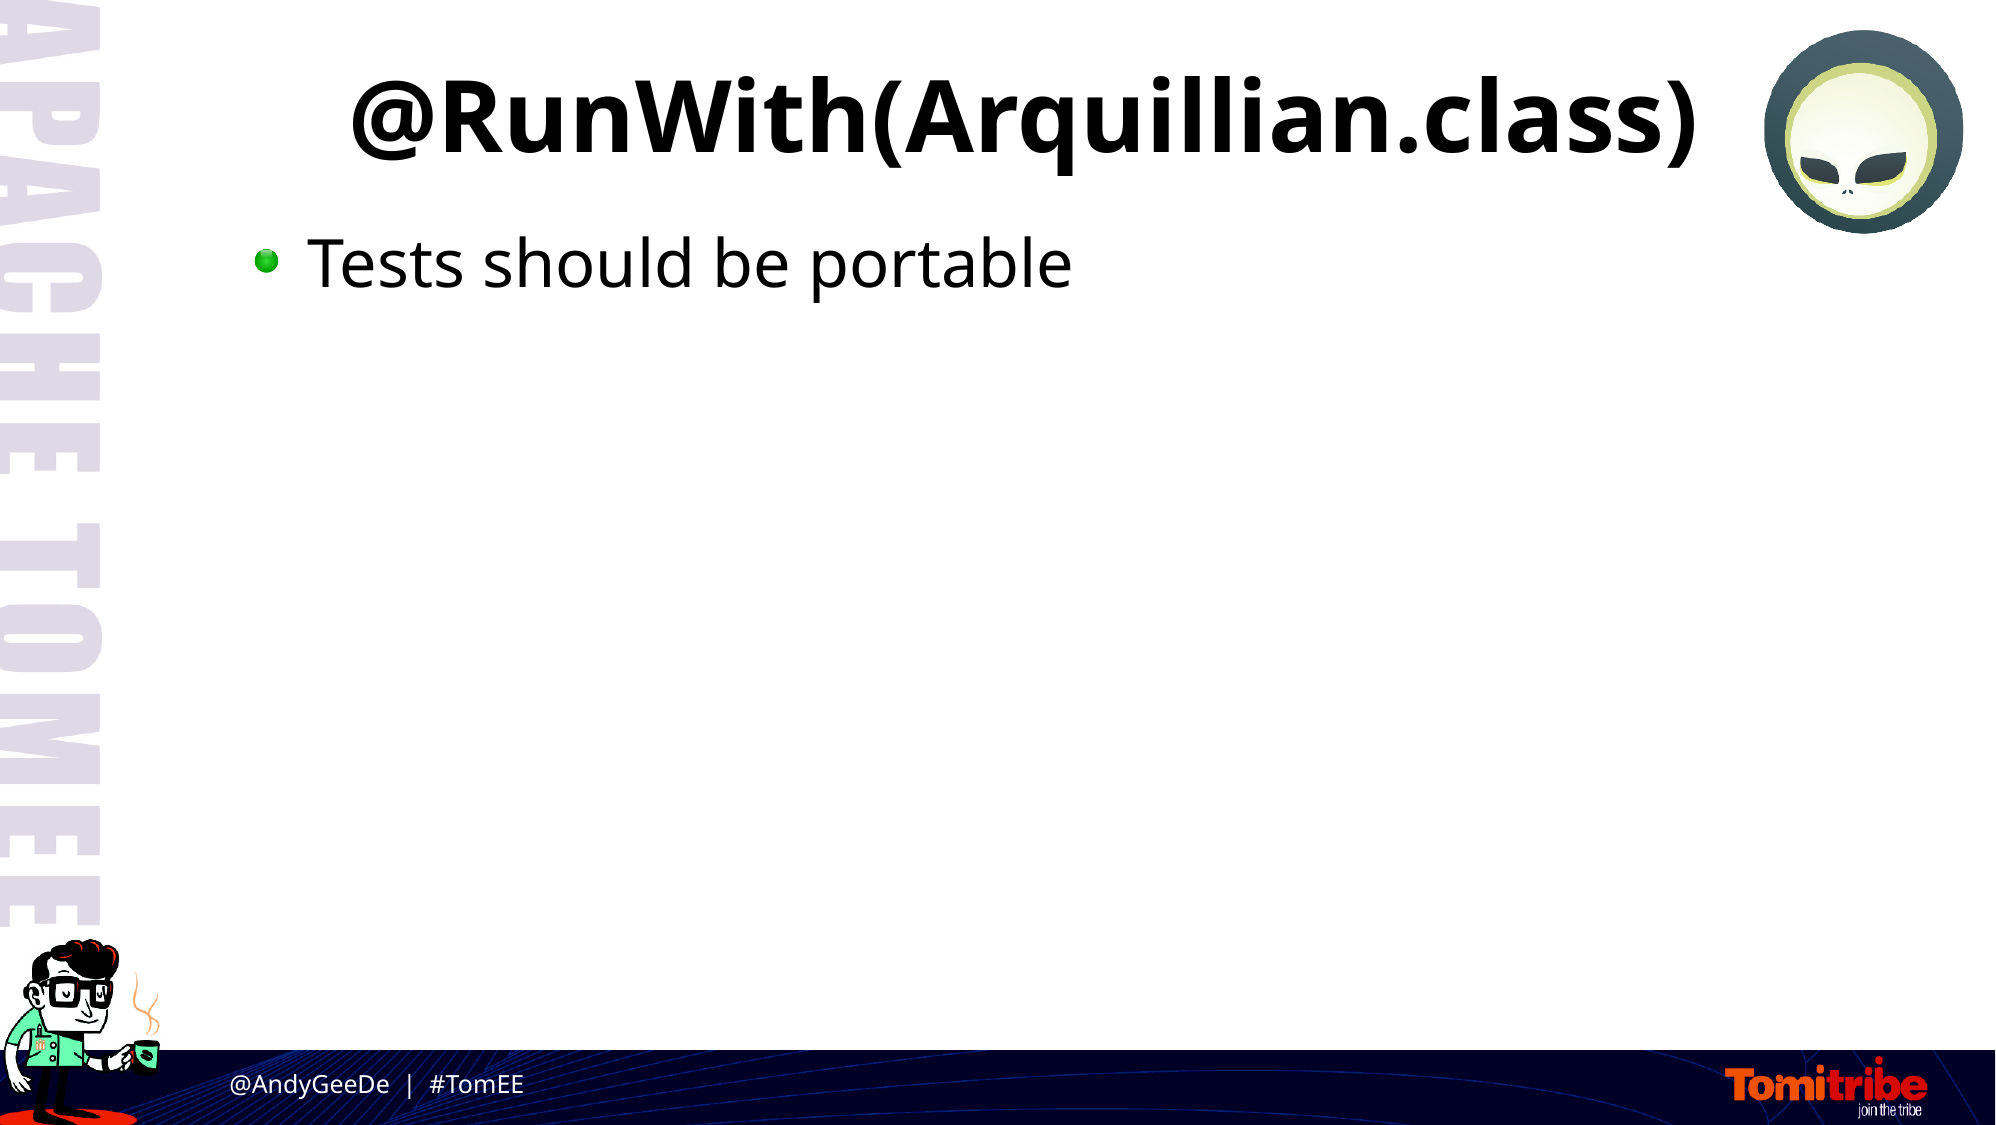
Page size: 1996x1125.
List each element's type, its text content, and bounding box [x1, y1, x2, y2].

picture [0, 0, 1996, 1125]
title @RunWith(Arquillian.class) [153, 45, 1742, 189]
list Tests should be portable [236, 220, 1855, 954]
text_box @AndyGeeDe | #TomEE [214, 1060, 879, 1106]
